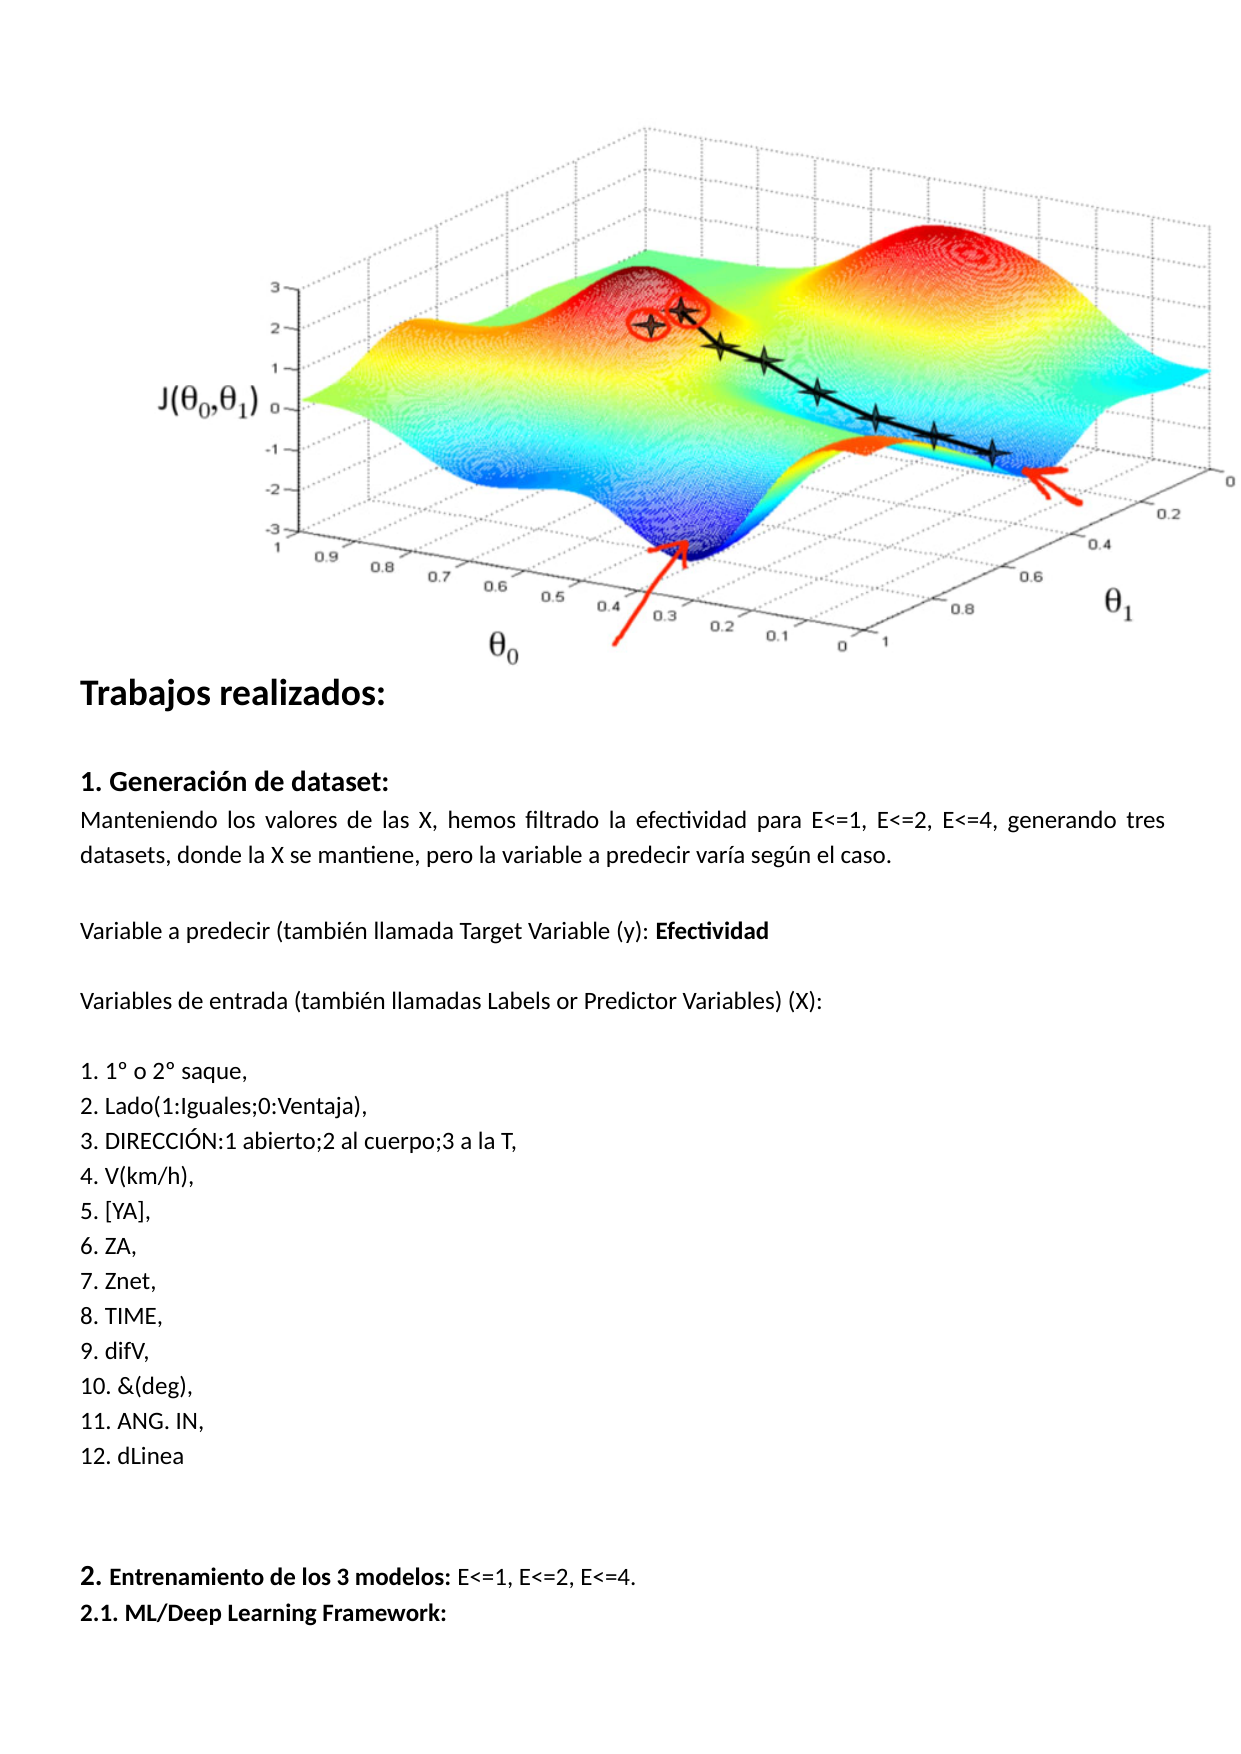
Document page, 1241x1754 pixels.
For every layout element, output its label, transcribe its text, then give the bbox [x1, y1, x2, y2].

text 9. difV, [80, 1335, 1167, 1365]
text 7. Znet, [80, 1265, 1167, 1295]
text 6. ZA, [80, 1230, 1167, 1260]
text Variable a predecir (también llamada Target Variable (y): Efectividad [80, 915, 1167, 945]
text 11. ANG. IN, [80, 1405, 1167, 1435]
text 2. Lado(1:Iguales;0:Ventaja), [80, 1090, 1167, 1120]
text Trabajos realizados: [80, 607, 1167, 715]
text 5. [YA], [80, 1195, 1167, 1225]
text Manteniendo los valores de las X, hemos filtrado la efectividad para E<=1, E<=2, E<=4, generando tres datasets, donde la X se mantiene, pero la variable a predecir varía según el caso. [80, 804, 1167, 869]
text 3. DIRECCIÓN:1 abierto;2 al cuerpo;3 a la T, [80, 1125, 1167, 1155]
text 1. Generación de dataset: [80, 763, 1167, 798]
picture [152, 118, 1240, 670]
text 1. 1º o 2º saque, [80, 1055, 1167, 1085]
text 8. TIME, [80, 1300, 1167, 1330]
text 10. &(deg), [80, 1370, 1167, 1400]
text Variables de entrada (también llamadas Labels or Predictor Variables) (X): [80, 985, 1167, 1015]
text 12. dLinea [80, 1440, 1167, 1470]
text 4. V(km/h), [80, 1160, 1167, 1190]
text 2. Entrenamiento de los 3 modelos: E<=1, E<=2, E<=4. [80, 1557, 1167, 1592]
text 2.1. ML/Deep Learning Framework: [80, 1598, 1167, 1628]
